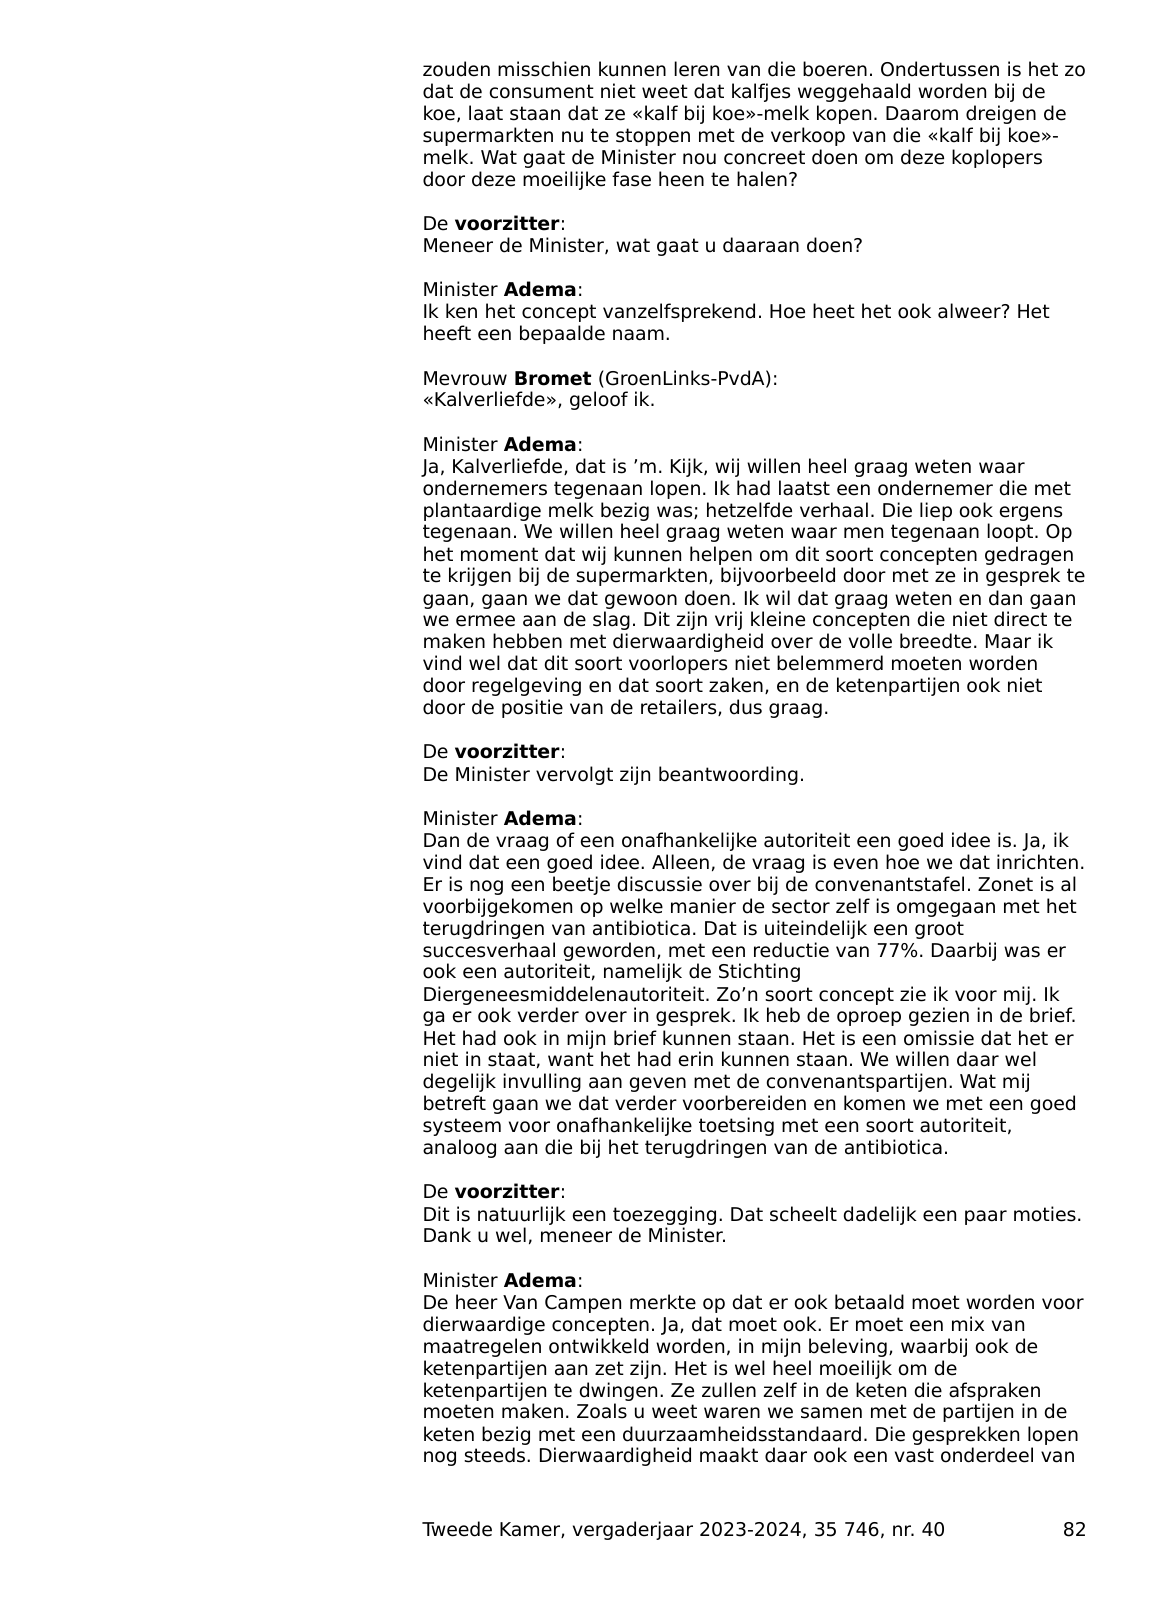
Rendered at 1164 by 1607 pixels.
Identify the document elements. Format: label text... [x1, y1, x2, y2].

text Meneer de Minister, wat gaat u daaraan doen? [422, 235, 1087, 257]
text zouden misschien kunnen leren van die boeren. Ondertussen is het zo dat de consument niet weet dat kalfjes weggehaald worden bij de koe, laat staan dat ze «kalf bij koe»-melk kopen. Daarom dreigen de supermarkten nu te stoppen met de verkoop van die «kalf bij koe»-melk. Wat gaat de Minister nou concreet doen om deze koplopers door deze moeilijke fase heen te halen? [422, 59, 1087, 191]
text Ja, Kalverliefde, dat is ’m. Kijk, wij willen heel graag weten waar ondernemers tegenaan lopen. Ik had laatst een ondernemer die met plantaardige melk bezig was; hetzelfde verhaal. Die liep ook ergens tegenaan. We willen heel graag weten waar men tegenaan loopt. Op het moment dat wij kunnen helpen om dit soort concepten gedragen te krijgen bij de supermarkten, bijvoorbeeld door met ze in gesprek te gaan, gaan we dat gewoon doen. Ik wil dat graag weten en dan gaan we ermee aan de slag. Dit zijn vrij kleine concepten die niet direct te maken hebben met dierwaardigheid over de volle breedte. Maar ik vind wel dat dit soort voorlopers niet belemmerd moeten worden door regelgeving en dat soort zaken, en de ketenpartijen ook niet door de positie van de retailers, dus graag. [422, 456, 1087, 719]
text Dit is natuurlijk een toezegging. Dat scheelt dadelijk een paar moties. Dank u wel, meneer de Minister. [422, 1203, 1087, 1247]
text De heer Van Campen merkte op dat er ook betaald moet worden voor dierwaardige concepten. Ja, dat moet ook. Er moet een mix van maatregelen ontwikkeld worden, in mijn beleving, waarbij ook de ketenpartijen aan zet zijn. Het is wel heel moeilijk om de ketenpartijen te dwingen. Ze zullen zelf in de keten die afspraken moeten maken. Zoals u weet waren we samen met de partijen in de keten bezig met een duurzaamheidsstandaard. Die gesprekken lopen nog steeds. Dierwaardigheid maakt daar ook een vast onderdeel van [422, 1292, 1087, 1467]
text Minister Adema: [422, 808, 1087, 829]
text Mevrouw Bromet (GroenLinks-PvdA): [422, 367, 1087, 389]
text Minister Adema: [422, 1269, 1087, 1292]
text De voorzitter: [422, 741, 1087, 763]
text «Kalverliefde», geloof ik. [422, 389, 1087, 411]
text De voorzitter: [422, 213, 1087, 235]
text Dan de vraag of een onafhankelijke autoriteit een goed idee is. Ja, ik vind dat een goed idee. Alleen, de vraag is even hoe we dat inrichten. Er is nog een beetje discussie over bij de convenantstafel. Zonet is al voorbijgekomen op welke manier de sector zelf is omgegaan met het terugdringen van antibiotica. Dat is uiteindelijk een groot succesverhaal geworden, met een reductie van 77%. Daarbij was er ook een autoriteit, namelijk de Stichting Diergeneesmiddelenautoriteit. Zo’n soort concept zie ik voor mij. Ik ga er ook verder over in gesprek. Ik heb de oproep gezien in de brief. Het had ook in mijn brief kunnen staan. Het is een omissie dat het er niet in staat, want het had erin kunnen staan. We willen daar wel degelijk invulling aan geven met de convenantspartijen. Wat mij betreft gaan we dat verder voorbereiden en komen we met een goed systeem voor onafhankelijke toetsing met een soort autoriteit, analoog aan die bij het terugdringen van de antibiotica. [422, 829, 1087, 1159]
text De Minister vervolgt zijn beantwoording. [422, 763, 1087, 785]
text Minister Adema: [422, 279, 1087, 301]
text Ik ken het concept vanzelfsprekend. Hoe heet het ook alweer? Het heeft een bepaalde naam. [422, 301, 1087, 345]
text De voorzitter: [422, 1181, 1087, 1203]
text Minister Adema: [422, 433, 1087, 456]
